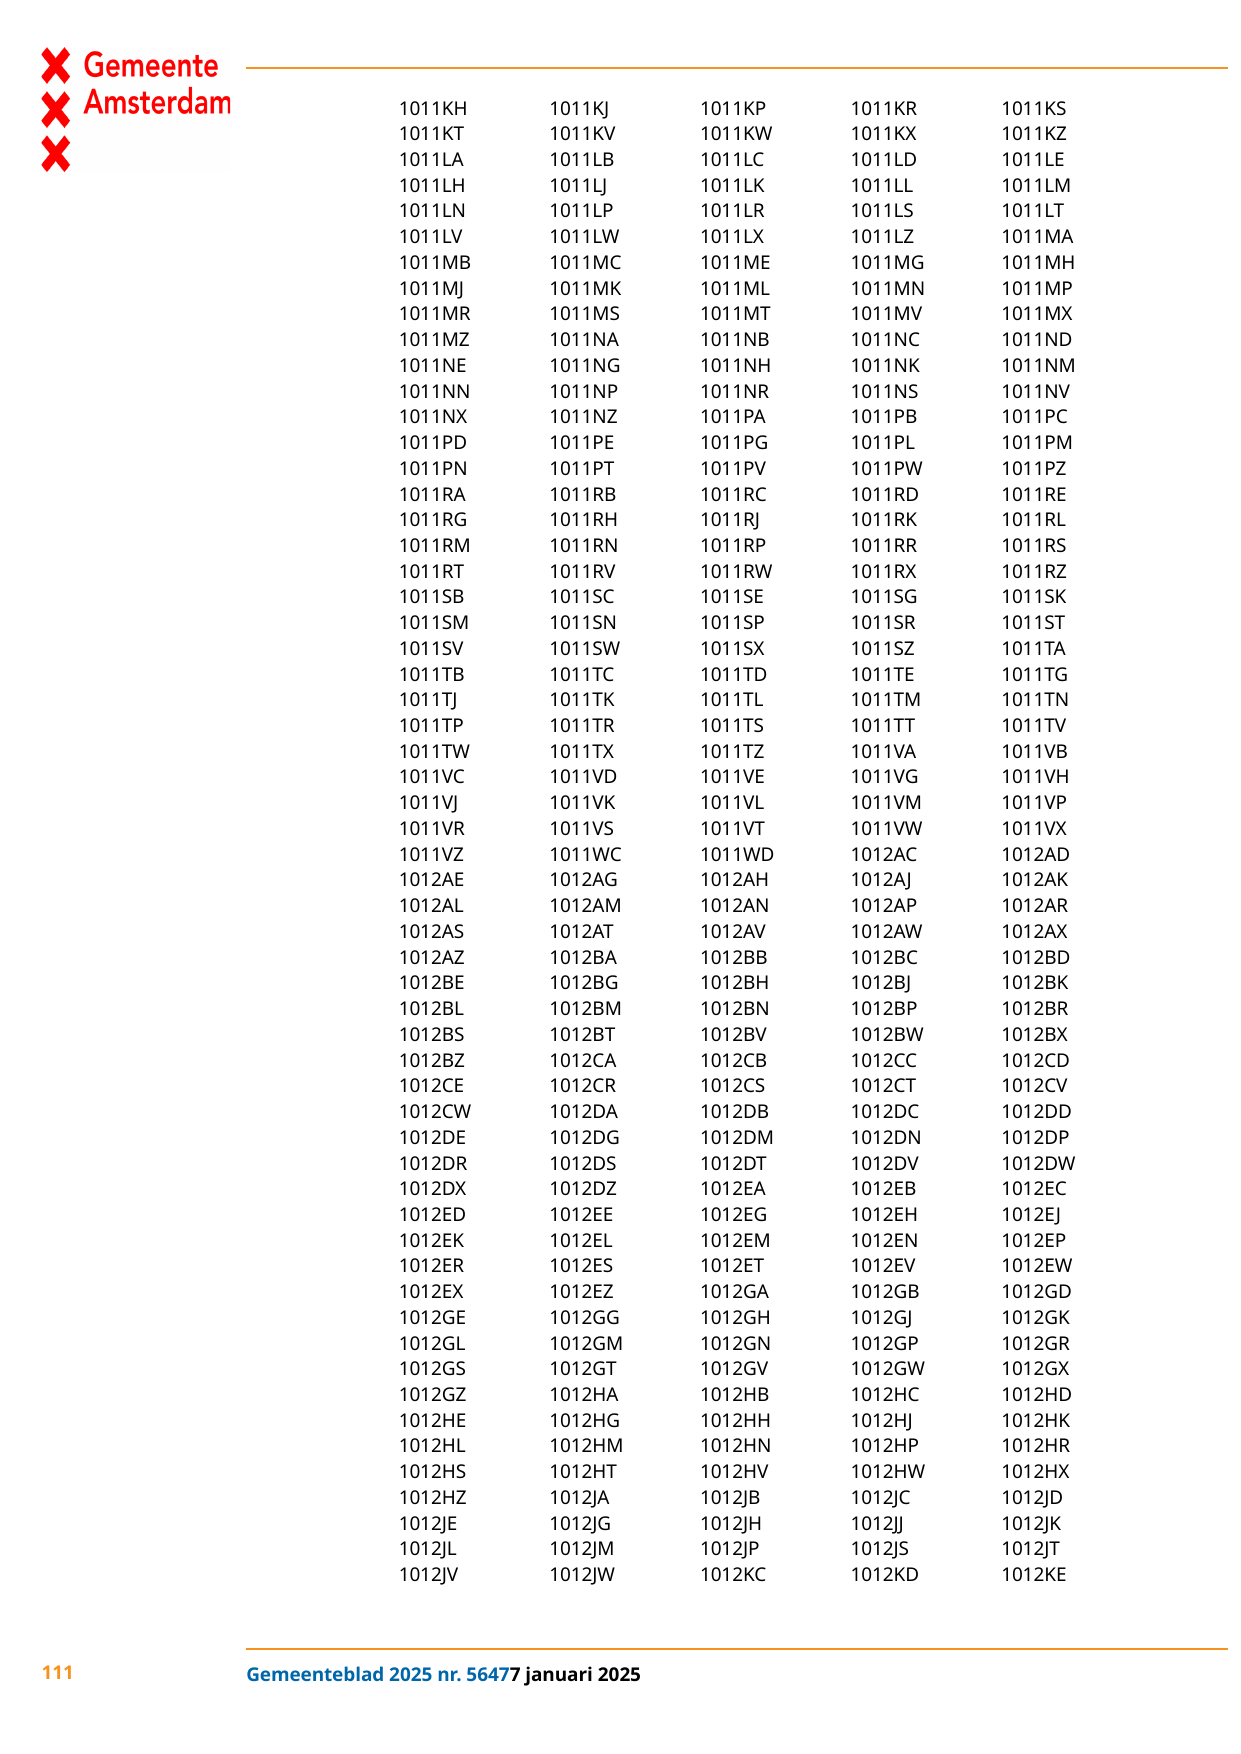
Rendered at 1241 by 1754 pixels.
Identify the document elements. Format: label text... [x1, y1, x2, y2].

table_cell 1012DP [1001, 1124, 1152, 1150]
table_cell 1012JV [399, 1561, 549, 1587]
table_cell 1012JA [549, 1484, 700, 1510]
table_cell 1011VA [850, 738, 1001, 764]
table_cell 1011LT [1001, 198, 1152, 223]
table_cell 1011KW [700, 121, 850, 146]
table_cell 1011TR [549, 712, 700, 738]
table_cell 1012BD [1001, 944, 1152, 969]
table_cell 1012GT [549, 1356, 700, 1381]
picture [41, 47, 231, 172]
table_cell 1012DG [549, 1124, 700, 1150]
table_cell 1012EH [850, 1201, 1001, 1227]
table_cell [248, 224, 398, 249]
table_cell 1011RA [399, 481, 549, 506]
table_cell [248, 995, 398, 1021]
table_cell 1012JS [850, 1536, 1001, 1561]
table_cell 1011RC [700, 481, 850, 506]
table_cell 1011LX [700, 224, 850, 249]
table_cell 1011SR [850, 609, 1001, 635]
table_cell 1012GX [1001, 1356, 1152, 1381]
table_cell 1011TK [549, 687, 700, 712]
table_cell 1011TD [700, 661, 850, 687]
table_cell 1011VT [700, 815, 850, 841]
table_cell 1011KS [1001, 95, 1152, 121]
table_cell 1012AL [399, 893, 549, 918]
table_cell 1011PG [700, 429, 850, 455]
table_cell 1012EG [700, 1201, 850, 1227]
table_cell 1011PD [399, 429, 549, 455]
table_cell [248, 378, 398, 403]
table_cell 1012GL [399, 1330, 549, 1356]
table_cell 1011TC [549, 661, 700, 687]
table_cell [248, 712, 398, 738]
table_cell [248, 1510, 398, 1536]
table_cell 1011VE [700, 764, 850, 789]
table_cell 1012HK [1001, 1407, 1152, 1433]
table_cell 1012HM [549, 1433, 700, 1458]
table_cell 1012GD [1001, 1278, 1152, 1304]
table_cell 1011LE [1001, 146, 1152, 172]
table_cell [248, 455, 398, 481]
table_cell 1011VZ [399, 841, 549, 867]
table_cell 1012HS [399, 1459, 549, 1484]
table_cell 1011WD [700, 841, 850, 867]
table_cell 1011TB [399, 661, 549, 687]
table_cell 1012BK [1001, 970, 1152, 995]
table_cell 1012ED [399, 1201, 549, 1227]
table_cell 1011PZ [1001, 455, 1152, 481]
table_cell [248, 1433, 398, 1458]
table_cell 1011NM [1001, 352, 1152, 378]
table_cell 1011MP [1001, 275, 1152, 301]
table_cell 1011ND [1001, 326, 1152, 352]
table_cell 1011RL [1001, 506, 1152, 532]
table_cell 1011NP [549, 378, 700, 403]
table_cell 1011NA [549, 326, 700, 352]
table_cell 1012JE [399, 1510, 549, 1536]
table_cell 1011SE [700, 584, 850, 609]
table_cell 1011NB [700, 326, 850, 352]
table_cell 1012KD [850, 1561, 1001, 1587]
table_cell 1012HC [850, 1381, 1001, 1407]
table_cell 1011MA [1001, 224, 1152, 249]
table_cell 1012DM [700, 1124, 850, 1150]
table_cell 1012HZ [399, 1484, 549, 1510]
table_cell 1011LD [850, 146, 1001, 172]
table_cell 1011LJ [549, 172, 700, 198]
table_cell 1011SZ [850, 635, 1001, 661]
table_cell 1012ER [399, 1253, 549, 1278]
table_cell 1012HV [700, 1459, 850, 1484]
table_cell 1011MT [700, 301, 850, 326]
table_cell [248, 95, 398, 121]
table_cell 1012JH [700, 1510, 850, 1536]
table_cell 1012GZ [399, 1381, 549, 1407]
table_cell 1012AR [1001, 893, 1152, 918]
table_cell 1012EZ [549, 1278, 700, 1304]
table_cell [248, 301, 398, 326]
table_cell 1012AS [399, 918, 549, 944]
table_cell [248, 867, 398, 892]
table_cell [248, 1021, 398, 1047]
table_cell 1011PT [549, 455, 700, 481]
table_cell [248, 1098, 398, 1124]
table_cell [248, 1201, 398, 1227]
table_cell 1011VL [700, 790, 850, 815]
table_cell 1012AN [700, 893, 850, 918]
table_cell 1011RW [700, 558, 850, 584]
table_cell 1011VH [1001, 764, 1152, 789]
table_cell 1012AK [1001, 867, 1152, 892]
table_cell 1012AD [1001, 841, 1152, 867]
table_cell 1011TL [700, 687, 850, 712]
table_cell 1011NR [700, 378, 850, 403]
table_cell 1011TJ [399, 687, 549, 712]
table_cell 1011SN [549, 609, 700, 635]
table_cell 1011KZ [1001, 121, 1152, 146]
table_cell 1012EA [700, 1175, 850, 1201]
table_cell 1011LR [700, 198, 850, 223]
table_cell [248, 1150, 398, 1175]
table_cell [248, 1175, 398, 1201]
table_cell 1012GP [850, 1330, 1001, 1356]
table_cell 1011LS [850, 198, 1001, 223]
table_cell [248, 970, 398, 995]
table_cell [248, 944, 398, 969]
table_cell [248, 121, 398, 146]
table_cell 1011SM [399, 609, 549, 635]
table_cell 1012GH [700, 1304, 850, 1330]
table_cell 1011NV [1001, 378, 1152, 403]
table_cell 1011KV [549, 121, 700, 146]
table_cell [248, 1304, 398, 1330]
table_cell [248, 1381, 398, 1407]
table_cell 1011RS [1001, 532, 1152, 558]
table_cell 1012AW [850, 918, 1001, 944]
table_cell 1011RR [850, 532, 1001, 558]
table_cell 1011RG [399, 506, 549, 532]
table_cell [248, 249, 398, 275]
table_cell 1011RT [399, 558, 549, 584]
table_cell 1012CT [850, 1073, 1001, 1098]
table_cell 1011SX [700, 635, 850, 661]
table_cell 1011PB [850, 404, 1001, 429]
table_cell 1012JB [700, 1484, 850, 1510]
table_cell [248, 429, 398, 455]
table_cell 1011RH [549, 506, 700, 532]
table_cell 1011MK [549, 275, 700, 301]
table_cell 1012BZ [399, 1047, 549, 1072]
table_cell 1011LP [549, 198, 700, 223]
table_cell 1011TE [850, 661, 1001, 687]
table_cell 1012HN [700, 1433, 850, 1458]
table_cell 1012GG [549, 1304, 700, 1330]
table_cell 1012CA [549, 1047, 700, 1072]
table_cell 1011PN [399, 455, 549, 481]
table_cell 1011LB [549, 146, 700, 172]
table_cell 1011TZ [700, 738, 850, 764]
table_cell 1011TP [399, 712, 549, 738]
table_cell 1011MX [1001, 301, 1152, 326]
table_cell [248, 815, 398, 841]
table_cell 1012BR [1001, 995, 1152, 1021]
table_cell 1011MJ [399, 275, 549, 301]
table_cell [248, 352, 398, 378]
table_cell [248, 738, 398, 764]
table_cell 1012AX [1001, 918, 1152, 944]
table_cell 1011NG [549, 352, 700, 378]
table_cell [248, 764, 398, 789]
table_cell 1012JD [1001, 1484, 1152, 1510]
table_cell 1011MH [1001, 249, 1152, 275]
table_cell 1011RV [549, 558, 700, 584]
table_cell 1012HR [1001, 1433, 1152, 1458]
table_cell 1012DX [399, 1175, 549, 1201]
table_cell [248, 1356, 398, 1381]
table_cell 1012KC [700, 1561, 850, 1587]
table_cell [248, 1561, 398, 1587]
table_cell [248, 1536, 398, 1561]
table_cell [248, 635, 398, 661]
table_cell 1012BX [1001, 1021, 1152, 1047]
table_cell [248, 1407, 398, 1433]
table_cell 1012EB [850, 1175, 1001, 1201]
table_cell 1012CW [399, 1098, 549, 1124]
table_cell [248, 1459, 398, 1484]
table_cell 1012GM [549, 1330, 700, 1356]
table_cell 1012AC [850, 841, 1001, 867]
table_cell 1011RN [549, 532, 700, 558]
table_cell 1012HB [700, 1381, 850, 1407]
table_cell [248, 198, 398, 223]
table_cell 1011VK [549, 790, 700, 815]
table_cell 1012BT [549, 1021, 700, 1047]
table_cell 1012GS [399, 1356, 549, 1381]
table_cell 1012EM [700, 1227, 850, 1253]
table_cell 1011LA [399, 146, 549, 172]
table_cell 1011TW [399, 738, 549, 764]
table_cell [248, 1073, 398, 1098]
table_cell 1011KT [399, 121, 549, 146]
table_cell 1011LC [700, 146, 850, 172]
table_cell 1011NS [850, 378, 1001, 403]
table_cell [248, 661, 398, 687]
table_cell [248, 404, 398, 429]
table_cell 1012AM [549, 893, 700, 918]
table_cell [248, 481, 398, 506]
table_cell [248, 558, 398, 584]
table_cell 1011SK [1001, 584, 1152, 609]
table_cell 1011MS [549, 301, 700, 326]
table_cell 1011TA [1001, 635, 1152, 661]
table_cell 1012CD [1001, 1047, 1152, 1072]
table_cell 1011LL [850, 172, 1001, 198]
table_cell 1012JC [850, 1484, 1001, 1510]
table_cell [248, 506, 398, 532]
table_cell 1011SV [399, 635, 549, 661]
table_cell 1011NZ [549, 404, 700, 429]
table_cell [248, 841, 398, 867]
table_cell 1012JL [399, 1536, 549, 1561]
table_cell 1011KX [850, 121, 1001, 146]
table_cell 1012DR [399, 1150, 549, 1175]
table_cell 1012EL [549, 1227, 700, 1253]
table_cell 1012CS [700, 1073, 850, 1098]
table_cell 1012CC [850, 1047, 1001, 1072]
table_cell 1012EW [1001, 1253, 1152, 1278]
table_cell 1012JG [549, 1510, 700, 1536]
table_cell 1011VP [1001, 790, 1152, 815]
table_cell 1011VW [850, 815, 1001, 841]
table_cell 1011NE [399, 352, 549, 378]
table_cell 1012GA [700, 1278, 850, 1304]
table_cell 1012DA [549, 1098, 700, 1124]
table_cell 1011SG [850, 584, 1001, 609]
table_cell 1012BC [850, 944, 1001, 969]
table_cell 1011TV [1001, 712, 1152, 738]
table_cell 1011SW [549, 635, 700, 661]
table_cell 1011PE [549, 429, 700, 455]
table_cell [248, 1124, 398, 1150]
table_cell 1012BN [700, 995, 850, 1021]
table_cell 1012JK [1001, 1510, 1152, 1536]
table_cell 1012GK [1001, 1304, 1152, 1330]
table_cell 1011WC [549, 841, 700, 867]
table_cell 1012EC [1001, 1175, 1152, 1201]
table_cell 1012CB [700, 1047, 850, 1072]
table_cell 1012BB [700, 944, 850, 969]
table_cell 1012AJ [850, 867, 1001, 892]
table_cell [248, 146, 398, 172]
table_cell 1011VG [850, 764, 1001, 789]
table_cell 1012HL [399, 1433, 549, 1458]
table_cell 1012DN [850, 1124, 1001, 1150]
table_cell 1011VX [1001, 815, 1152, 841]
table_cell 1012HX [1001, 1459, 1152, 1484]
table_cell 1012EP [1001, 1227, 1152, 1253]
table_cell 1011VR [399, 815, 549, 841]
table_cell 1012BM [549, 995, 700, 1021]
table_cell 1011ST [1001, 609, 1152, 635]
table_cell 1012AG [549, 867, 700, 892]
table_cell 1011KP [700, 95, 850, 121]
table_cell 1012HH [700, 1407, 850, 1433]
table_cell [248, 790, 398, 815]
table_cell 1012BW [850, 1021, 1001, 1047]
table_cell 1012DV [850, 1150, 1001, 1175]
table_cell [248, 1278, 398, 1304]
table_cell 1011TN [1001, 687, 1152, 712]
table_cell [248, 532, 398, 558]
table_cell 1011PC [1001, 404, 1152, 429]
table_cell 1012AP [850, 893, 1001, 918]
table_cell 1012EE [549, 1201, 700, 1227]
table_cell 1012JJ [850, 1510, 1001, 1536]
table_cell 1011VJ [399, 790, 549, 815]
table_cell 1012AT [549, 918, 700, 944]
table_cell [248, 687, 398, 712]
table_cell 1012BJ [850, 970, 1001, 995]
table_cell [248, 172, 398, 198]
table_cell 1011PM [1001, 429, 1152, 455]
table_cell 1011NH [700, 352, 850, 378]
table_cell 1011RE [1001, 481, 1152, 506]
table_cell 1012HA [549, 1381, 700, 1407]
table_cell [248, 1484, 398, 1510]
table_cell 1012HE [399, 1407, 549, 1433]
table_cell 1011MC [549, 249, 700, 275]
table_cell 1011RX [850, 558, 1001, 584]
table_cell 1011KH [399, 95, 549, 121]
table_cell 1012JW [549, 1561, 700, 1587]
table_cell 1012GE [399, 1304, 549, 1330]
table_cell 1012EJ [1001, 1201, 1152, 1227]
table_cell 1012KE [1001, 1561, 1152, 1587]
table_cell 1012BG [549, 970, 700, 995]
table_cell 1011TM [850, 687, 1001, 712]
table_cell [248, 326, 398, 352]
table_cell [248, 609, 398, 635]
table_cell 1011MN [850, 275, 1001, 301]
table_cell 1012BE [399, 970, 549, 995]
table_cell 1012GW [850, 1356, 1001, 1381]
table_cell 1011LM [1001, 172, 1152, 198]
table_cell 1011KR [850, 95, 1001, 121]
table_cell 1012HD [1001, 1381, 1152, 1407]
table_cell 1012GR [1001, 1330, 1152, 1356]
table_cell 1011TG [1001, 661, 1152, 687]
table_cell 1012ES [549, 1253, 700, 1278]
table_cell [248, 918, 398, 944]
table_cell 1012BV [700, 1021, 850, 1047]
table_cell 1012EV [850, 1253, 1001, 1278]
table_cell 1011KJ [549, 95, 700, 121]
table_cell 1011LK [700, 172, 850, 198]
table_cell 1012HP [850, 1433, 1001, 1458]
table_cell 1012BS [399, 1021, 549, 1047]
table_cell 1012DS [549, 1150, 700, 1175]
table_cell 1011VD [549, 764, 700, 789]
table_cell 1012AV [700, 918, 850, 944]
table_cell 1012HT [549, 1459, 700, 1484]
table_cell 1011NK [850, 352, 1001, 378]
table_cell 1012EK [399, 1227, 549, 1253]
table_cell 1011MZ [399, 326, 549, 352]
table_cell 1011SC [549, 584, 700, 609]
table_cell 1012CR [549, 1073, 700, 1098]
table_cell 1012DT [700, 1150, 850, 1175]
table_cell 1012AE [399, 867, 549, 892]
table_cell 1011LW [549, 224, 700, 249]
table_cell 1011VS [549, 815, 700, 841]
table_cell 1011RM [399, 532, 549, 558]
table_cell 1011ML [700, 275, 850, 301]
table_cell 1012HG [549, 1407, 700, 1433]
table_cell 1011PA [700, 404, 850, 429]
table_cell 1011TT [850, 712, 1001, 738]
table_cell 1011RJ [700, 506, 850, 532]
table_cell 1012JP [700, 1536, 850, 1561]
table_cell 1012DD [1001, 1098, 1152, 1124]
table_cell 1011SP [700, 609, 850, 635]
table_cell 1011TS [700, 712, 850, 738]
table_cell 1012HW [850, 1459, 1001, 1484]
table_cell 1011MB [399, 249, 549, 275]
table_cell 1012JT [1001, 1536, 1152, 1561]
table_cell 1012DB [700, 1098, 850, 1124]
table_cell [248, 1253, 398, 1278]
table_cell 1012GB [850, 1278, 1001, 1304]
table_cell 1011RP [700, 532, 850, 558]
table_cell 1011VM [850, 790, 1001, 815]
table_cell 1011PV [700, 455, 850, 481]
table_cell 1011VB [1001, 738, 1152, 764]
table_cell 1011ME [700, 249, 850, 275]
table_cell 1012DZ [549, 1175, 700, 1201]
table_cell 1012JM [549, 1536, 700, 1561]
table_cell 1012BA [549, 944, 700, 969]
table_cell 1011LH [399, 172, 549, 198]
table_cell 1011RK [850, 506, 1001, 532]
table_cell 1012DW [1001, 1150, 1152, 1175]
table_cell 1011NN [399, 378, 549, 403]
table_cell 1011TX [549, 738, 700, 764]
table_cell 1012DC [850, 1098, 1001, 1124]
table_cell 1011RB [549, 481, 700, 506]
table_cell [248, 1047, 398, 1072]
table_cell [248, 1227, 398, 1253]
table_cell 1012CE [399, 1073, 549, 1098]
table_cell [248, 275, 398, 301]
table_cell [248, 584, 398, 609]
table_cell 1012BP [850, 995, 1001, 1021]
table_cell 1011RD [850, 481, 1001, 506]
table_cell 1011MG [850, 249, 1001, 275]
table_cell 1012AZ [399, 944, 549, 969]
table_cell 1011MR [399, 301, 549, 326]
table_cell 1011PL [850, 429, 1001, 455]
table_cell 1011PW [850, 455, 1001, 481]
table_cell 1012DE [399, 1124, 549, 1150]
table_cell 1012AH [700, 867, 850, 892]
table_cell 1012GN [700, 1330, 850, 1356]
table_cell 1011RZ [1001, 558, 1152, 584]
table_cell 1011LN [399, 198, 549, 223]
table_cell 1011LZ [850, 224, 1001, 249]
table_cell [248, 893, 398, 918]
table_cell 1011NC [850, 326, 1001, 352]
table_cell 1011NX [399, 404, 549, 429]
table_cell 1012GJ [850, 1304, 1001, 1330]
table_cell 1012HJ [850, 1407, 1001, 1433]
table_cell 1012CV [1001, 1073, 1152, 1098]
table_cell 1012EX [399, 1278, 549, 1304]
table_cell 1012EN [850, 1227, 1001, 1253]
table_cell [248, 1330, 398, 1356]
table_cell 1011VC [399, 764, 549, 789]
table_cell 1012GV [700, 1356, 850, 1381]
table_cell 1012BH [700, 970, 850, 995]
table_cell 1012BL [399, 995, 549, 1021]
table_cell 1011LV [399, 224, 549, 249]
table_cell 1011MV [850, 301, 1001, 326]
table_cell 1012ET [700, 1253, 850, 1278]
table_cell 1011SB [399, 584, 549, 609]
